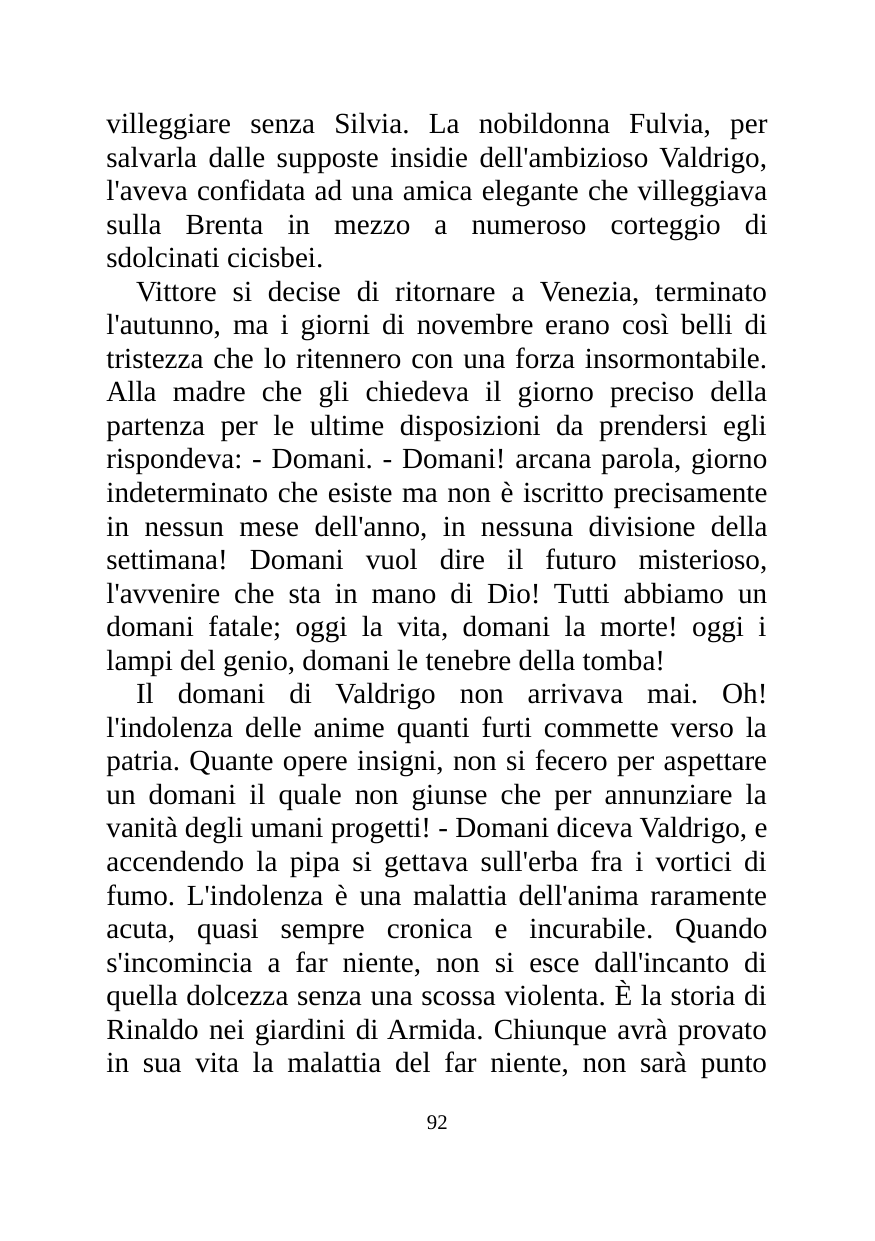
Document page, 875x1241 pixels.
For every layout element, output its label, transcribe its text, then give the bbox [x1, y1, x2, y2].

text Il domani di Valdrigo non arrivava mai. Oh! l'indolenza delle anime quanti furti commette verso la patria. Quante opere insigni, non si fecero per aspettare un domani il quale non giunse che per annunziare la vanità degli umani progetti! - Domani diceva Valdrigo, e accendendo la pipa si gettava sull'erba fra i vortici di fumo. L'indolenza è una malattia dell'anima raramente acuta, quasi sempre cronica e incurabile. Quando s'incomincia a far niente, non si esce dall'incanto di quella dolcezza senza una scossa violenta. È la storia di Rinaldo nei giardini di Armida. Chiunque avrà provato in sua vita la malattia del far niente, non sarà punto [106, 676, 768, 1079]
text Vittore si decise di ritornare a Venezia, terminato l'autunno, ma i giorni di novembre erano così belli di tristezza che lo ritennero con una forza insormontabile. Alla madre che gli chiedeva il giorno preciso della partenza per le ultime disposizioni da prendersi egli rispondeva: - Domani. - Domani! arcana parola, giorno indeterminato che esiste ma non è iscritto precisamente in nessun mese dell'anno, in nessuna divisione della settimana! Domani vuol dire il futuro misterioso, l'avvenire che sta in mano di Dio! Tutti abbiamo un domani fatale; oggi la vita, domani la morte! oggi i lampi del genio, domani le tenebre della tomba! [106, 274, 768, 676]
text villeggiare senza Silvia. La nobildonna Fulvia, per salvarla dalle supposte insidie dell'ambizioso Valdrigo, l'aveva confidata ad una amica elegante che villeggiava sulla Brenta in mezzo a numeroso corteggio di sdolcinati cicisbei. [106, 106, 768, 274]
